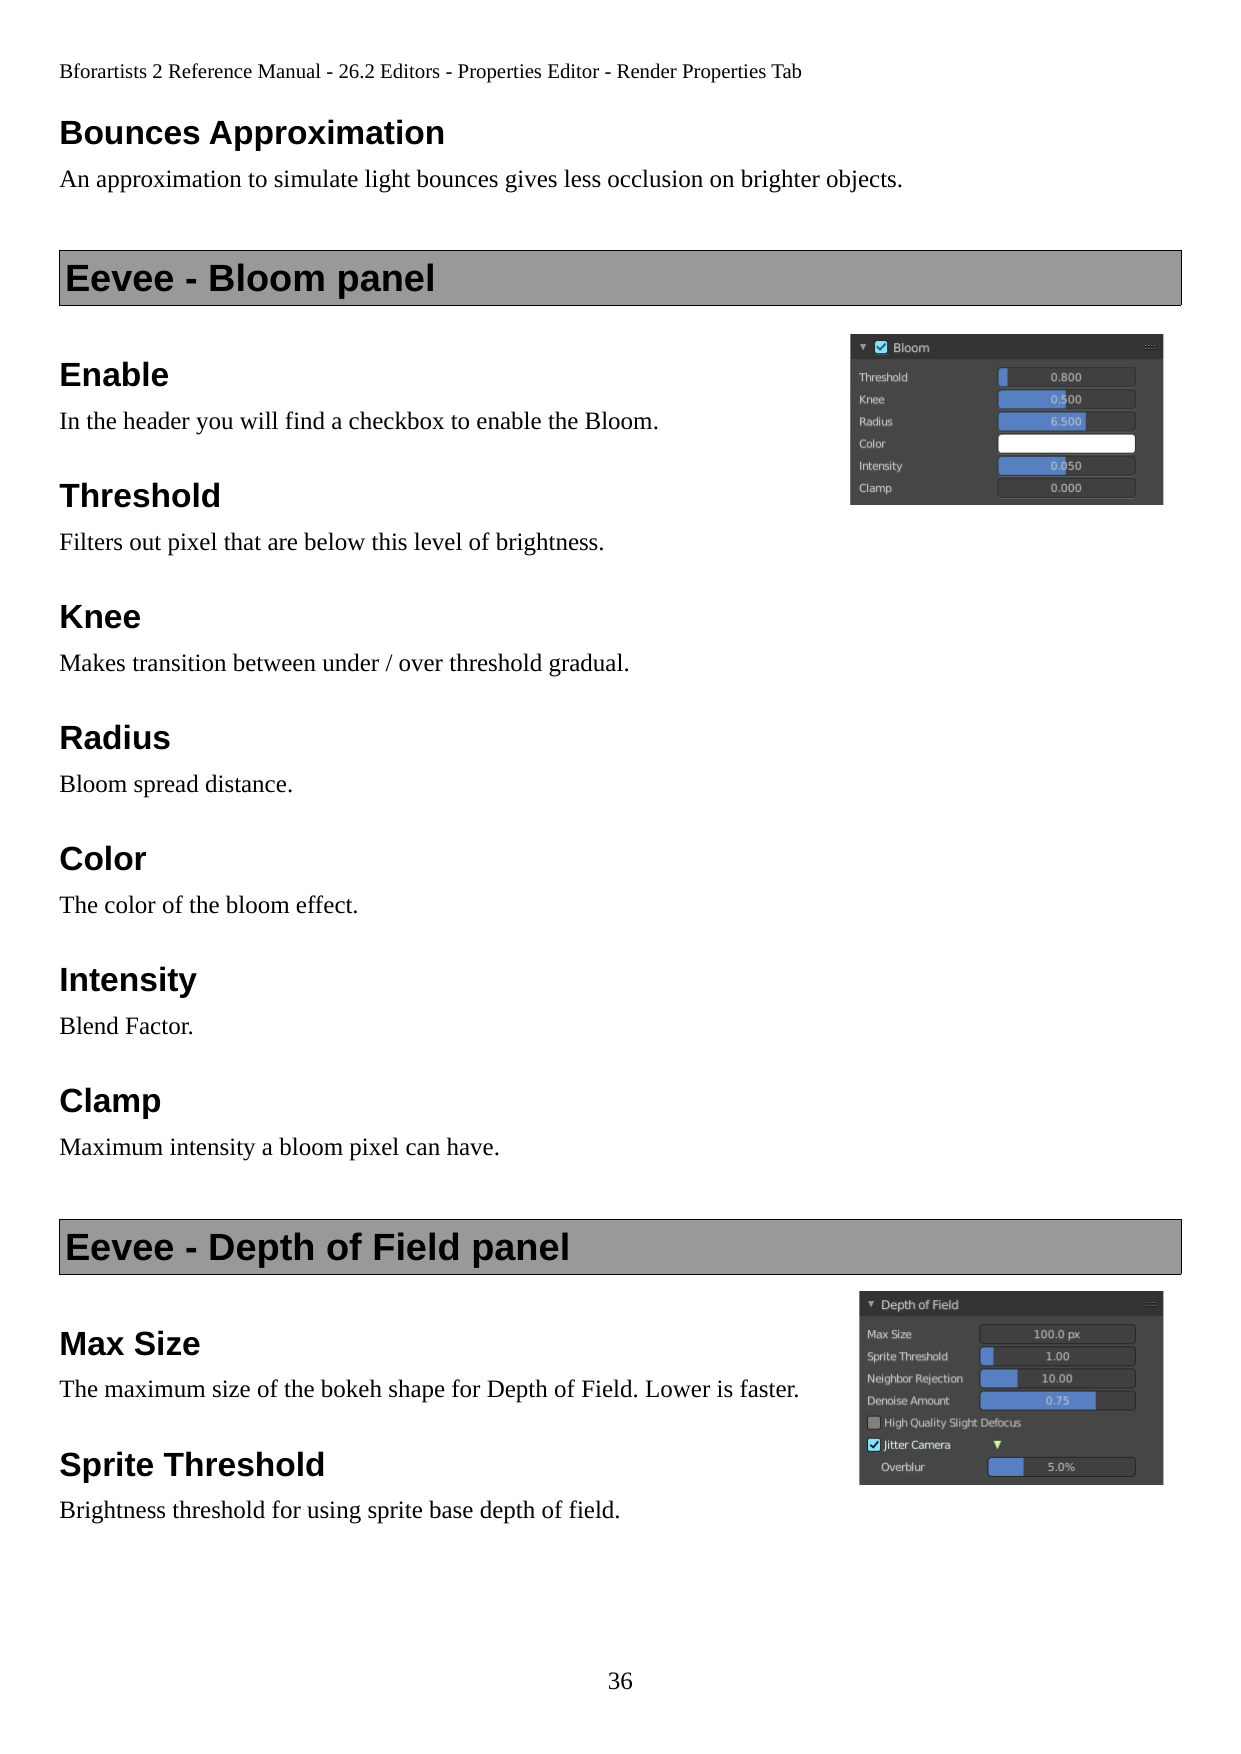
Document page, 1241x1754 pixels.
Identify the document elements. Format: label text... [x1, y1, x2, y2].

subtitle [1164, 1444, 1181, 1483]
text An approximation to simulate light bounces gives less occlusion on brighter objects. [59, 164, 1181, 192]
table_header Eevee - Depth of Field panel [60, 1220, 1181, 1274]
subtitle Knee [59, 597, 1181, 636]
picture [859, 1291, 1164, 1485]
text Filters out pixel that are below this level of brightness. [59, 527, 1181, 556]
subtitle [1164, 1323, 1181, 1362]
text In the header you will find a checkbox to enable the Bloom. [59, 406, 850, 435]
text Maximum intensity a bloom pixel can have. [59, 1132, 1181, 1161]
subtitle Radius [59, 718, 1181, 757]
subtitle Bounces Approximation [59, 113, 1181, 151]
subtitle Color [59, 839, 1181, 878]
subtitle Sprite Threshold [59, 1444, 859, 1483]
subtitle Intensity [59, 960, 1181, 999]
subtitle Max Size [59, 1323, 859, 1362]
text Bloom spread distance. [59, 769, 1181, 798]
picture [850, 334, 1164, 505]
table_header Eevee - Bloom panel [60, 251, 1181, 305]
subtitle Enable [59, 355, 850, 393]
text Brightness threshold for using sprite base depth of field. [59, 1496, 1181, 1524]
subtitle Clamp [59, 1081, 1181, 1120]
text The maximum size of the bokeh shape for Depth of Field. Lower is faster. [59, 1374, 859, 1403]
text Blend Factor. [59, 1011, 1181, 1040]
subtitle Threshold [59, 476, 1181, 514]
text Makes transition between under / over threshold gradual. [59, 648, 1181, 677]
text The color of the bloom effect. [59, 890, 1181, 919]
subtitle [1164, 355, 1181, 393]
